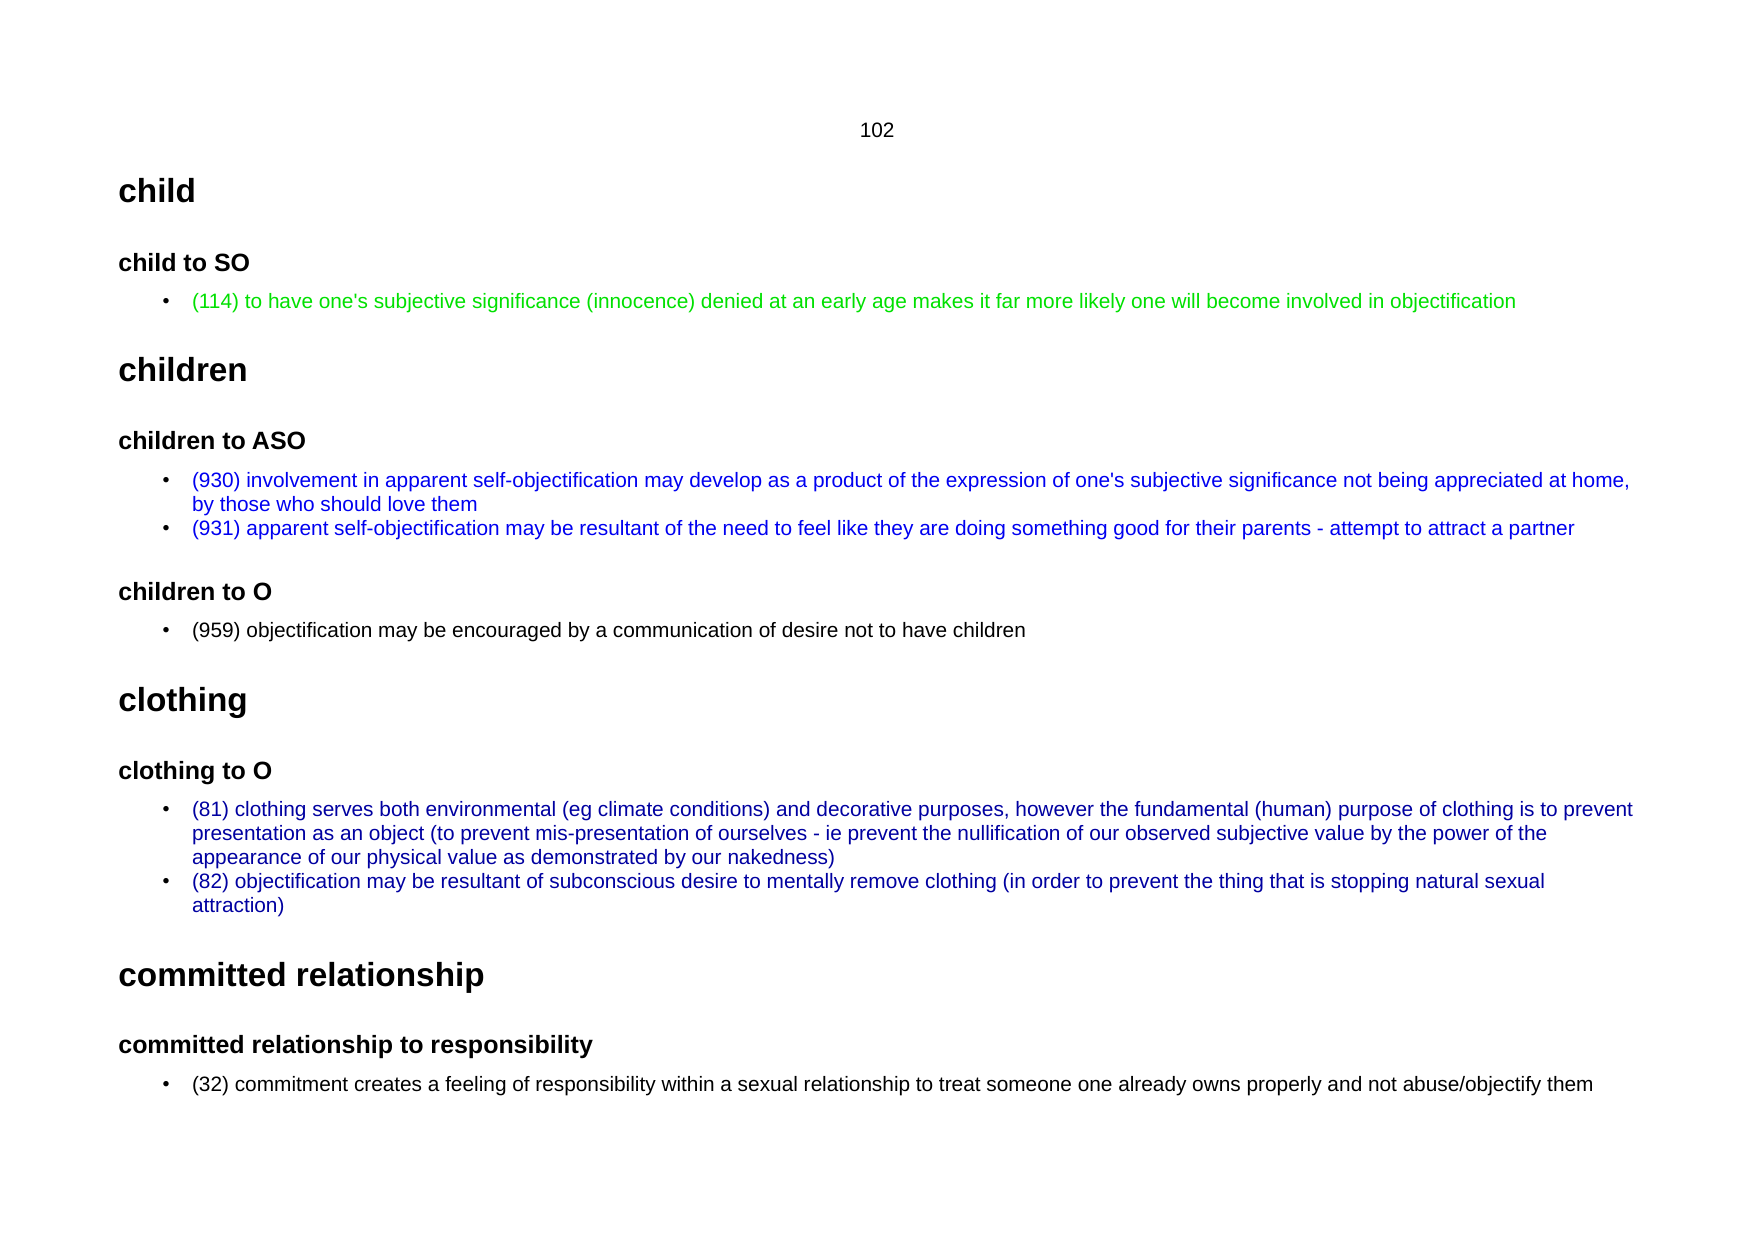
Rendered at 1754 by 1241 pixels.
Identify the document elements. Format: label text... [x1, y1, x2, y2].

subtitle child [118, 172, 1636, 210]
subtitle committed relationship to responsibility [118, 1031, 1636, 1059]
list (931) apparent self-objectification may be resultant of the need to feel like they are doing something good for their parents - attempt to attract a partner [162, 516, 1636, 539]
subtitle clothing to O [118, 756, 1636, 784]
list (959) objectification may be encouraged by a communication of desire not to have children [162, 618, 1636, 642]
list (114) to have one's subjective significance (innocence) denied at an early age makes it far more likely one will become involved in objectification [162, 289, 1636, 313]
list (82) objectification may be resultant of subconscious desire to mentally remove clothing (in order to prevent the thing that is stopping natural sexual attraction) [162, 869, 1636, 917]
subtitle children to O [118, 577, 1636, 606]
subtitle child to SO [118, 247, 1636, 276]
list (930) involvement in apparent self-objectification may develop as a product of the expression of one's subjective significance not being appreciated at home, by those who should love them [162, 467, 1636, 516]
subtitle children [118, 350, 1636, 389]
subtitle committed relationship [118, 954, 1636, 993]
list (81) clothing serves both environmental (eg climate conditions) and decorative purposes, however the fundamental (human) purpose of clothing is to prevent presentation as an object (to prevent mis-presentation of ourselves - ie prevent the nullification of our observed subjective value by the power of the appearance of our physical value as demonstrated by our nakedness) [162, 797, 1636, 869]
list (32) commitment creates a feeling of responsibility within a sexual relationship to treat someone one already owns properly and not abuse/objectify them [162, 1072, 1636, 1096]
subtitle children to ASO [118, 426, 1636, 455]
subtitle clothing [118, 680, 1636, 718]
